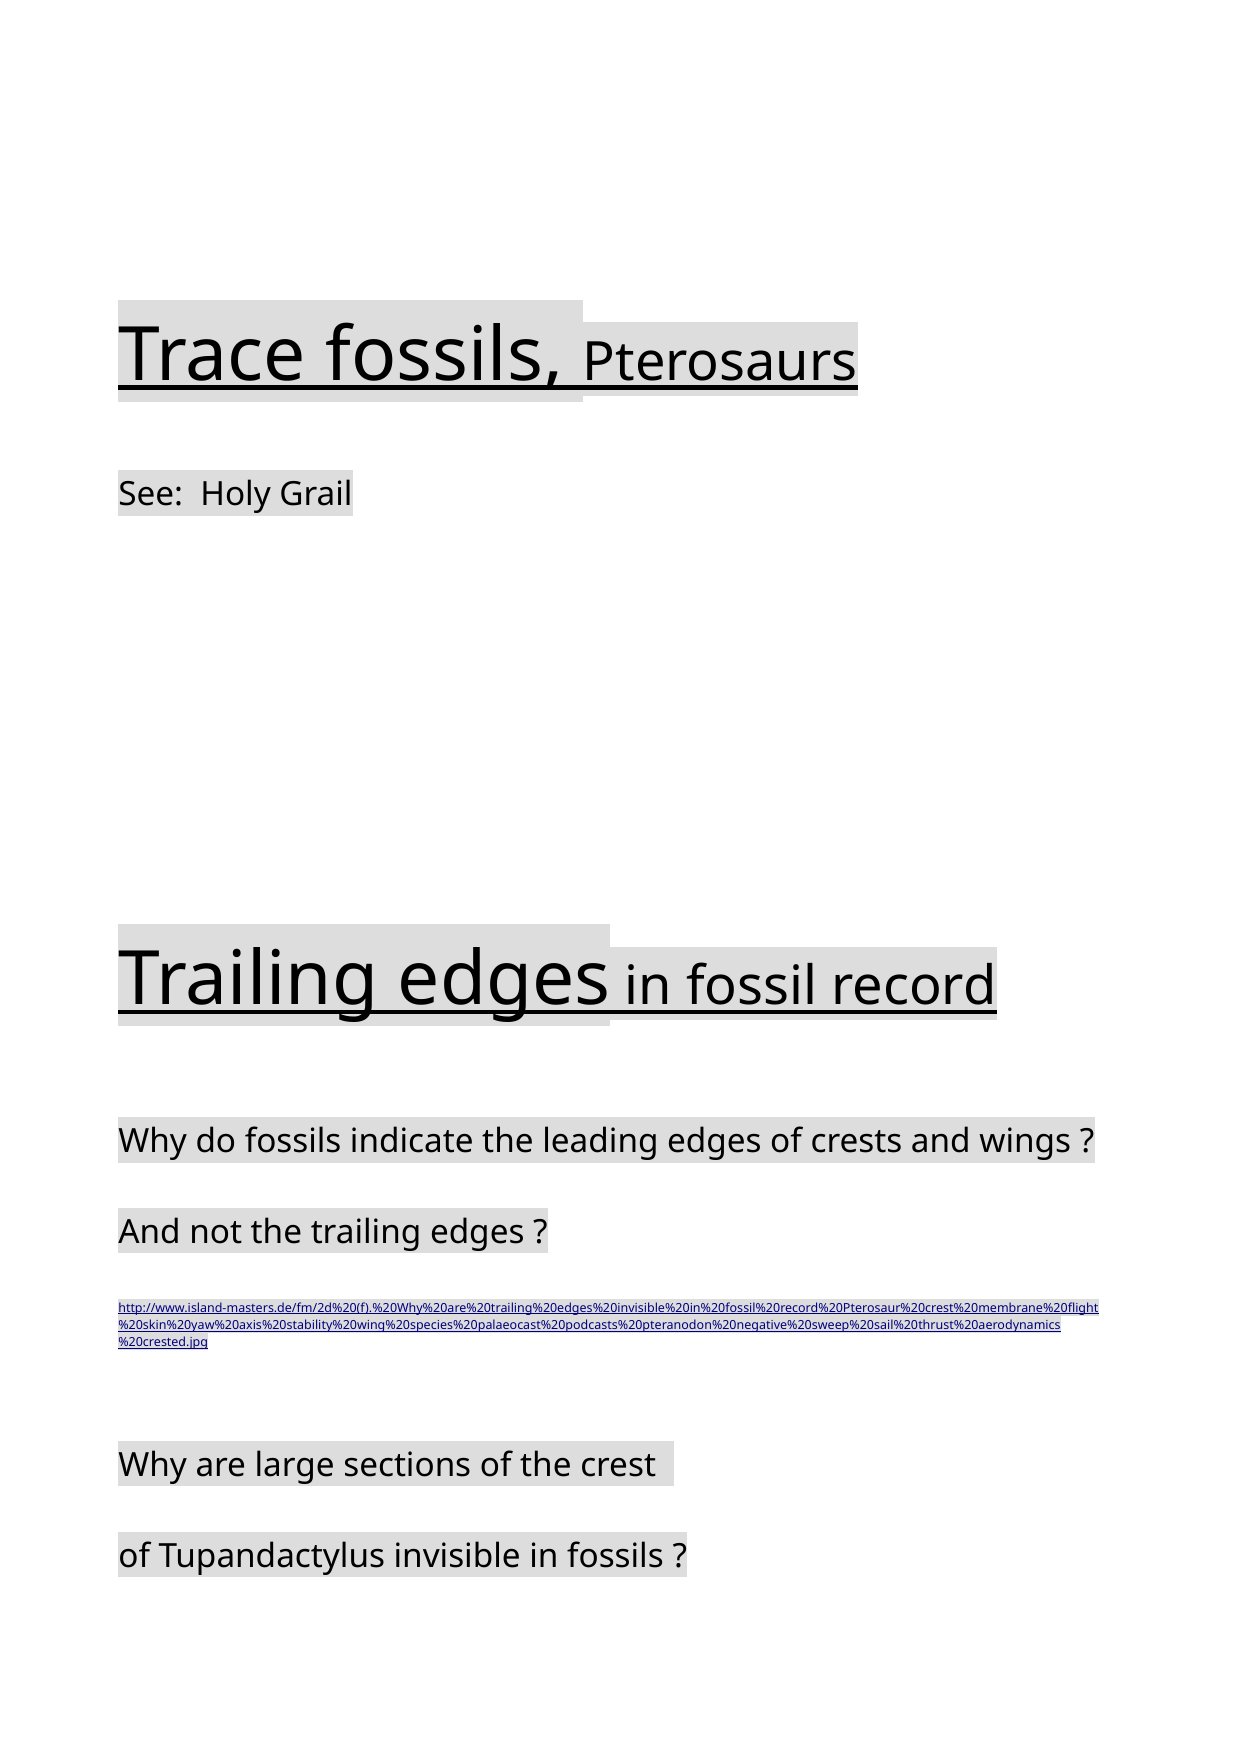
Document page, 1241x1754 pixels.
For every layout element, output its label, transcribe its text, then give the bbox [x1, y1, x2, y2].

text Why are large sections of the crest [118, 1441, 1122, 1486]
text Trace fossils, Pterosaurs [118, 300, 1122, 402]
text of Tupandactylus invisible in fossils ? [118, 1532, 1122, 1577]
text And not the trailing edges ? [118, 1208, 1122, 1253]
text http://www.island-masters.de/fm/2d%20(f).%20Why%20are%20trailing%20edges%20invisible%20in%20fossil%20record%20Pterosaur%20crest%20membrane%20flight%20skin%20yaw%20axis%20stability%20wing%20species%20palaeocast%20podcasts%20pteranodon%20negative%20sweep%20sail%20thrust%20aerodynamics%20crested.jpg [118, 1299, 1122, 1350]
text Trailing edges in fossil record [118, 924, 1122, 1026]
text Why do fossils indicate the leading edges of crests and wings ? [118, 1117, 1122, 1163]
text See: Holy Grail [118, 470, 1122, 516]
